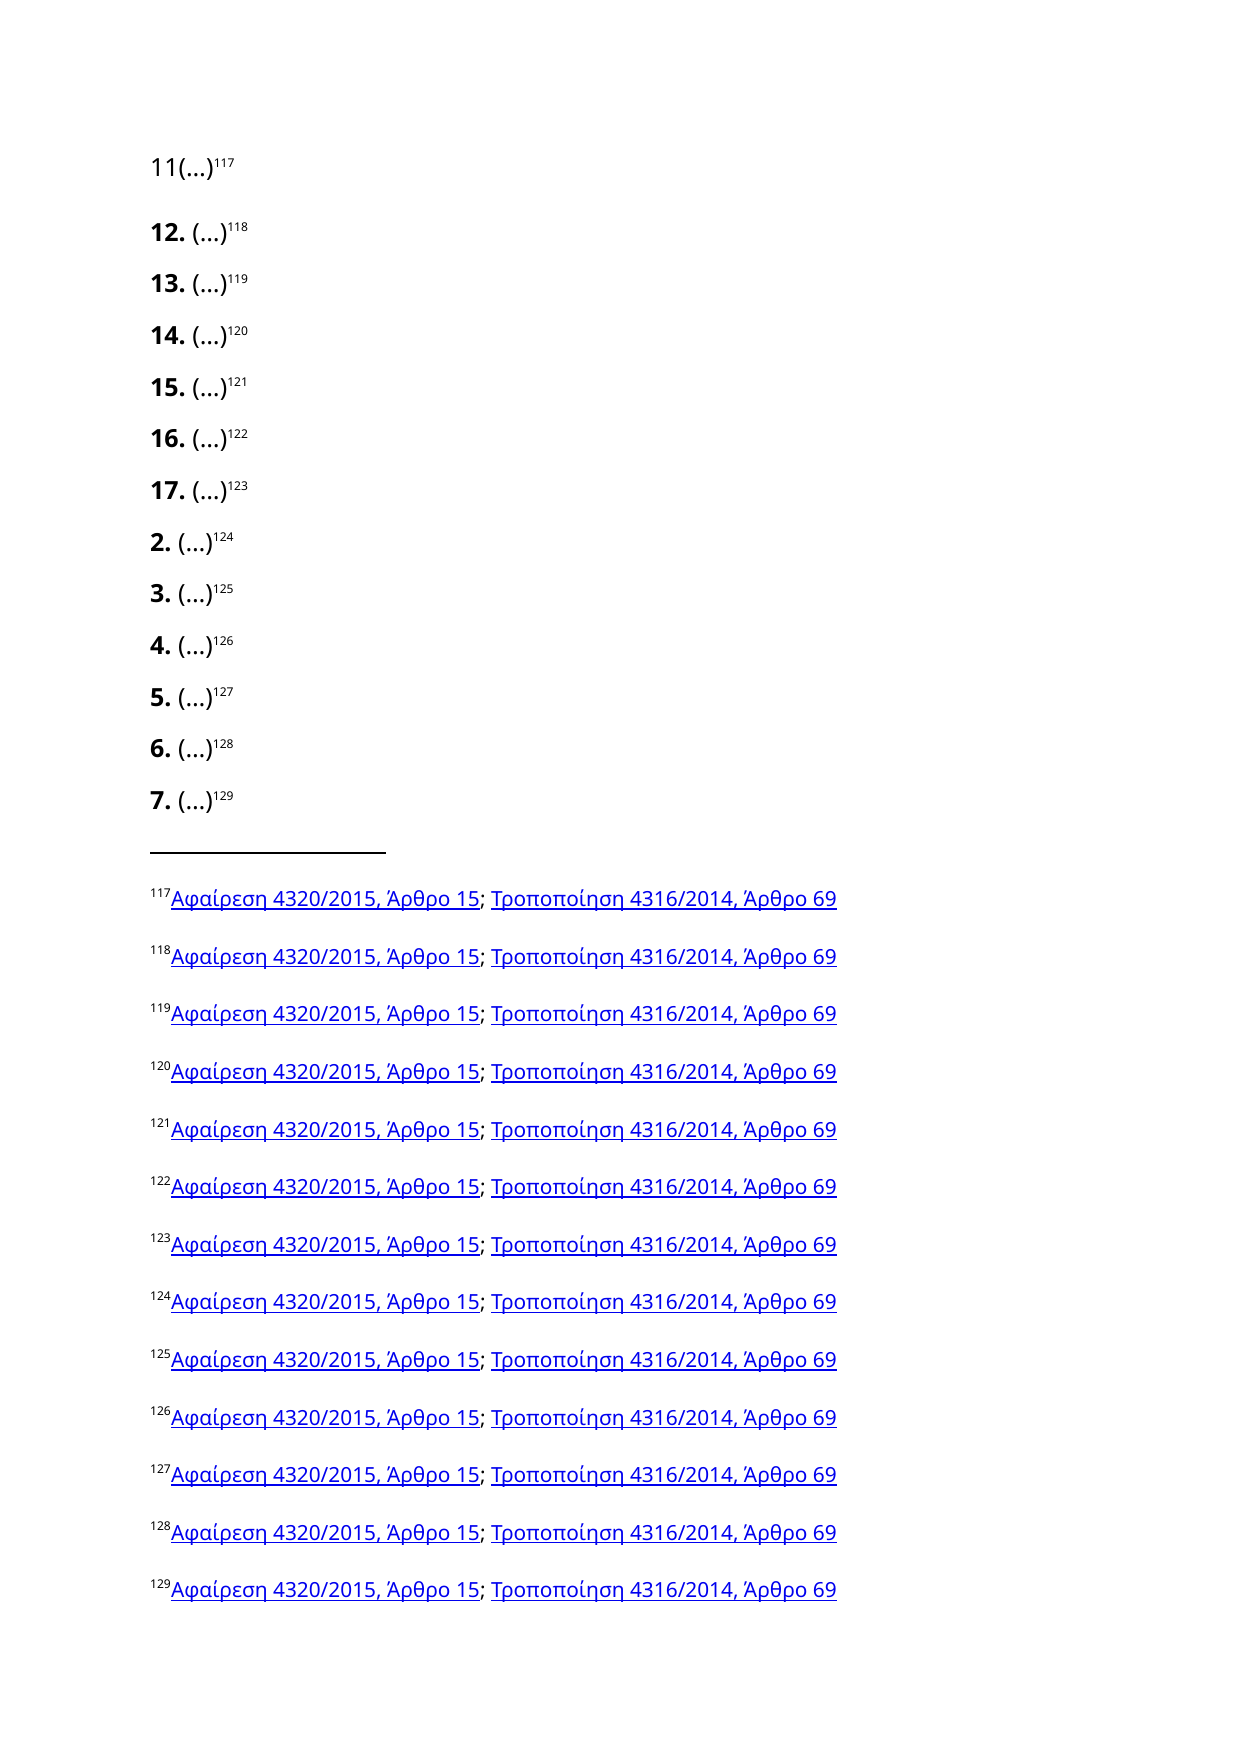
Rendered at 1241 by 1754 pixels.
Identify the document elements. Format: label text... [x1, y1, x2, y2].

text Αφαίρεση 4320/2015, Άρθρο 15; Τροποποίηση 4316/2014, Άρθρο 69 [150, 884, 1090, 913]
text Αφαίρεση 4320/2015, Άρθρο 15; Τροποποίηση 4316/2014, Άρθρο 69 [150, 1576, 1090, 1604]
text Αφαίρεση 4320/2015, Άρθρο 15; Τροποποίηση 4316/2014, Άρθρο 69 [150, 1057, 1090, 1086]
text 15. (…) [150, 369, 1090, 403]
text 16. (…) [150, 421, 1090, 455]
text 7. (…) [150, 782, 1090, 817]
text 6. (…) [150, 731, 1090, 765]
text 12. (…) [150, 214, 1090, 248]
text 14. (…) [150, 317, 1090, 352]
text 4. (…) [150, 627, 1090, 662]
text Αφαίρεση 4320/2015, Άρθρο 15; Τροποποίηση 4316/2014, Άρθρο 69 [150, 1287, 1090, 1316]
text Αφαίρεση 4320/2015, Άρθρο 15; Τροποποίηση 4316/2014, Άρθρο 69 [150, 999, 1090, 1028]
text Αφαίρεση 4320/2015, Άρθρο 15; Τροποποίηση 4316/2014, Άρθρο 69 [150, 1403, 1090, 1431]
text Αφαίρεση 4320/2015, Άρθρο 15; Τροποποίηση 4316/2014, Άρθρο 69 [150, 1115, 1090, 1143]
text 3. (…) [150, 576, 1090, 610]
text 13. (…) [150, 266, 1090, 300]
text Αφαίρεση 4320/2015, Άρθρο 15; Τροποποίηση 4316/2014, Άρθρο 69 [150, 1460, 1090, 1489]
text 5. (…) [150, 679, 1090, 713]
text 11(…) [150, 150, 1090, 184]
text Αφαίρεση 4320/2015, Άρθρο 15; Τροποποίηση 4316/2014, Άρθρο 69 [150, 1345, 1090, 1373]
text Αφαίρεση 4320/2015, Άρθρο 15; Τροποποίηση 4316/2014, Άρθρο 69 [150, 1230, 1090, 1258]
text Αφαίρεση 4320/2015, Άρθρο 15; Τροποποίηση 4316/2014, Άρθρο 69 [150, 1172, 1090, 1201]
text 2. (…) [150, 524, 1090, 558]
text 17. (…) [150, 472, 1090, 507]
text Αφαίρεση 4320/2015, Άρθρο 15; Τροποποίηση 4316/2014, Άρθρο 69 [150, 1518, 1090, 1546]
text Αφαίρεση 4320/2015, Άρθρο 15; Τροποποίηση 4316/2014, Άρθρο 69 [150, 942, 1090, 970]
